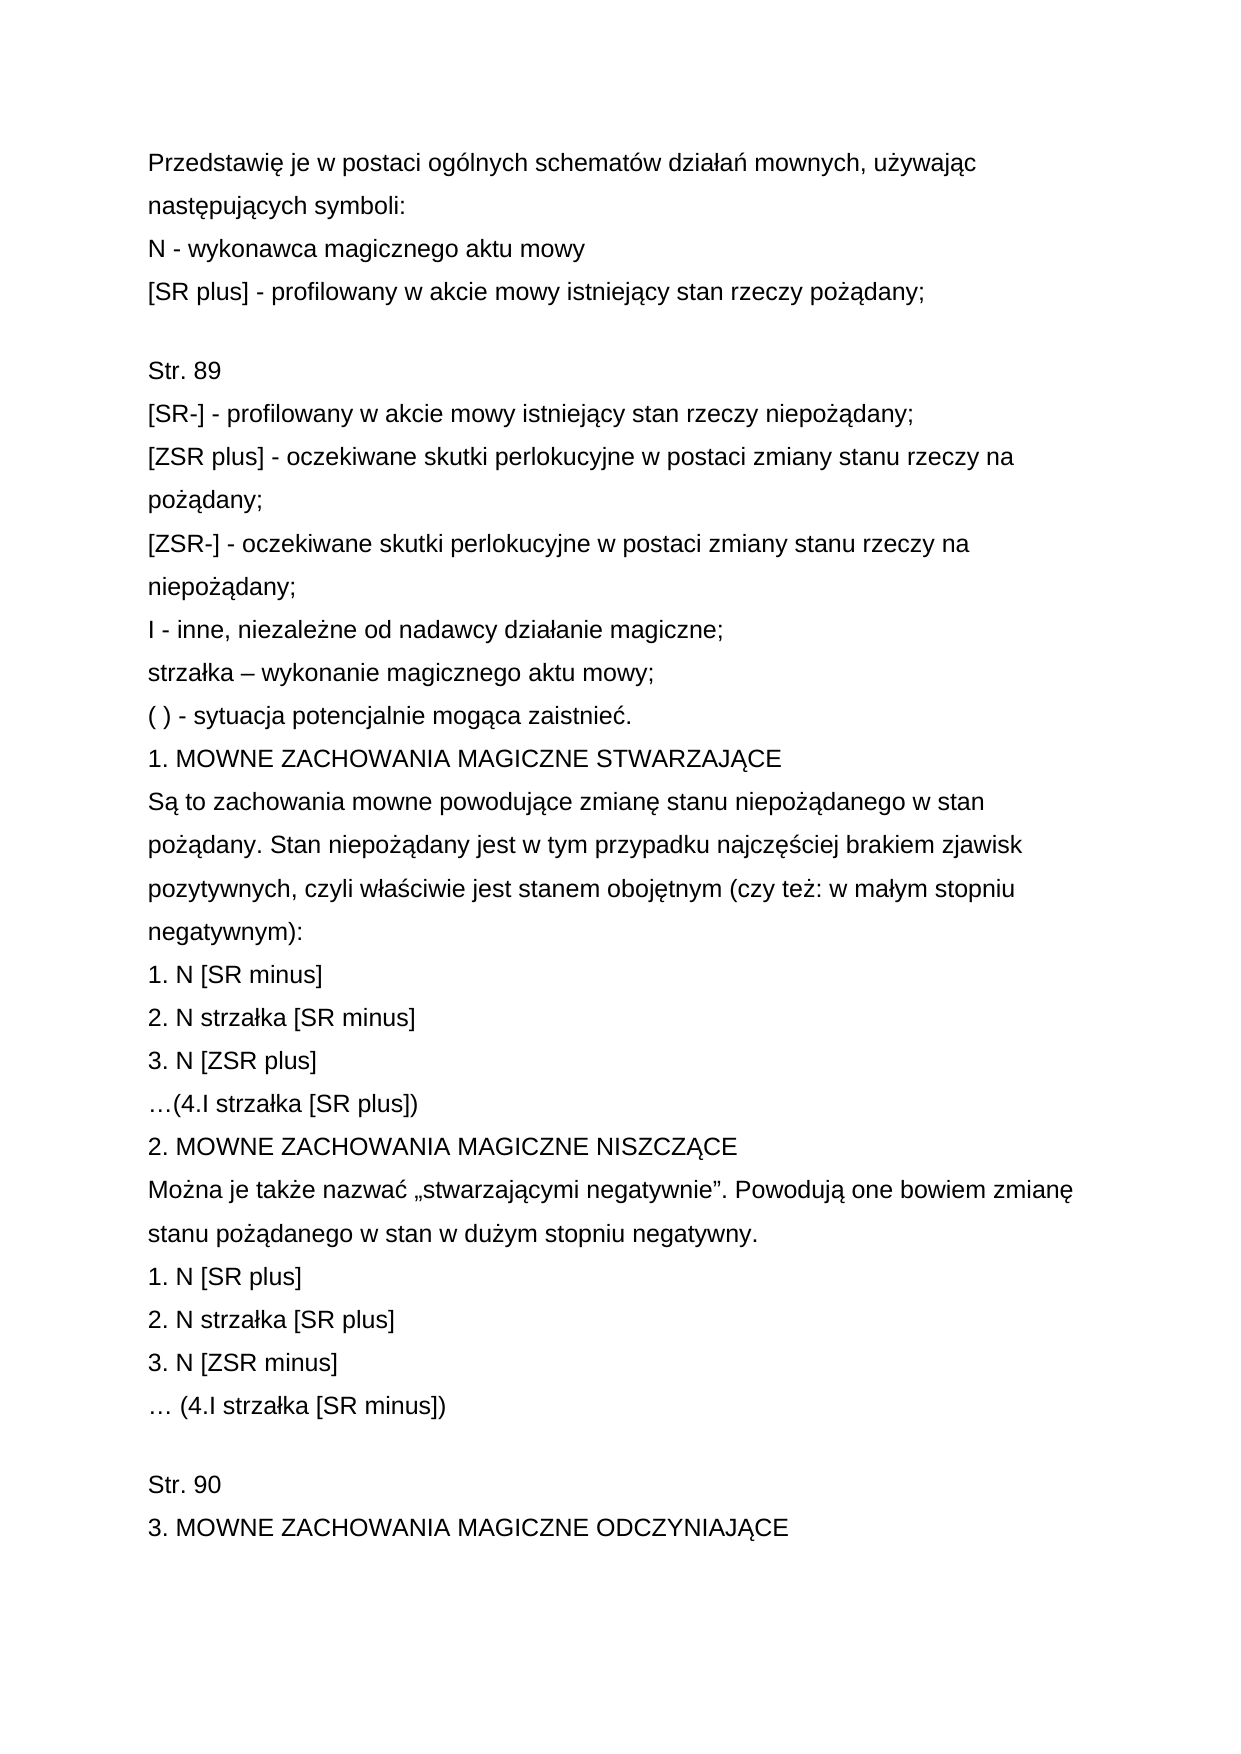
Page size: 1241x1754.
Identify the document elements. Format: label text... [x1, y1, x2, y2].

text …(4. I strzałka [SR plus]) [148, 1089, 1093, 1118]
text ( ) - sytuacja potencjalnie mogąca zaistnieć. [148, 701, 1093, 730]
text … (4. I strzałka [SR minus]) [148, 1391, 1093, 1420]
text [SR plus] - profilowany w akcie mowy istniejący stan rzeczy pożądany; [148, 277, 1093, 306]
text [SR-] - profilowany w akcie mowy istniejący stan rzeczy niepożądany; [148, 399, 1093, 428]
text Str. 90 [148, 1470, 1093, 1499]
text 1. N [SR plus] [148, 1262, 1093, 1291]
text 2. N strzałka [SR plus] [148, 1305, 1093, 1334]
text 1. MOWNE ZACHOWANIA MAGICZNE STWARZAJĄCE [148, 744, 1093, 773]
text 2. MOWNE ZACHOWANIA MAGICZNE NISZCZĄCE [148, 1132, 1093, 1161]
text 3. N [ZSR plus] [148, 1046, 1093, 1075]
text N - wykonawca magicznego aktu mowy [148, 234, 1093, 263]
text Są to zachowania mowne powodujące zmianę stanu niepożądanego w stan pożądany. Stan niepożądany jest w tym przypadku najczęściej brakiem zjawisk pozytywnych, czyli właściwie jest stanem obojętnym (czy też: w małym stopniu negatywnym): [148, 787, 1093, 946]
text 1. N [SR minus] [148, 960, 1093, 989]
text strzałka – wykonanie magicznego aktu mowy; [148, 658, 1093, 687]
text 3. MOWNE ZACHOWANIA MAGICZNE ODCZYNIAJĄCE [148, 1513, 1093, 1542]
text Można je także nazwać „stwarzającymi negatywnie”. Powodują one bowiem zmianę stanu pożądanego w stan w dużym stopniu negatywny. [148, 1176, 1093, 1247]
text 2. N strzałka [SR minus] [148, 1003, 1093, 1032]
text [ZSR-] - oczekiwane skutki perlokucyjne w postaci zmiany stanu rzeczy na niepożądany; [148, 529, 1093, 601]
text I - inne, niezależne od nadawcy działanie magiczne; [148, 615, 1093, 644]
text [ZSR plus] - oczekiwane skutki perlokucyjne w postaci zmiany stanu rzeczy na pożądany; [148, 442, 1093, 514]
text 3. N [ZSR minus] [148, 1348, 1093, 1377]
text Przedstawię je w postaci ogólnych schematów działań mownych, używając następujących symboli: [148, 148, 1093, 219]
text Str. 89 [148, 356, 1093, 385]
